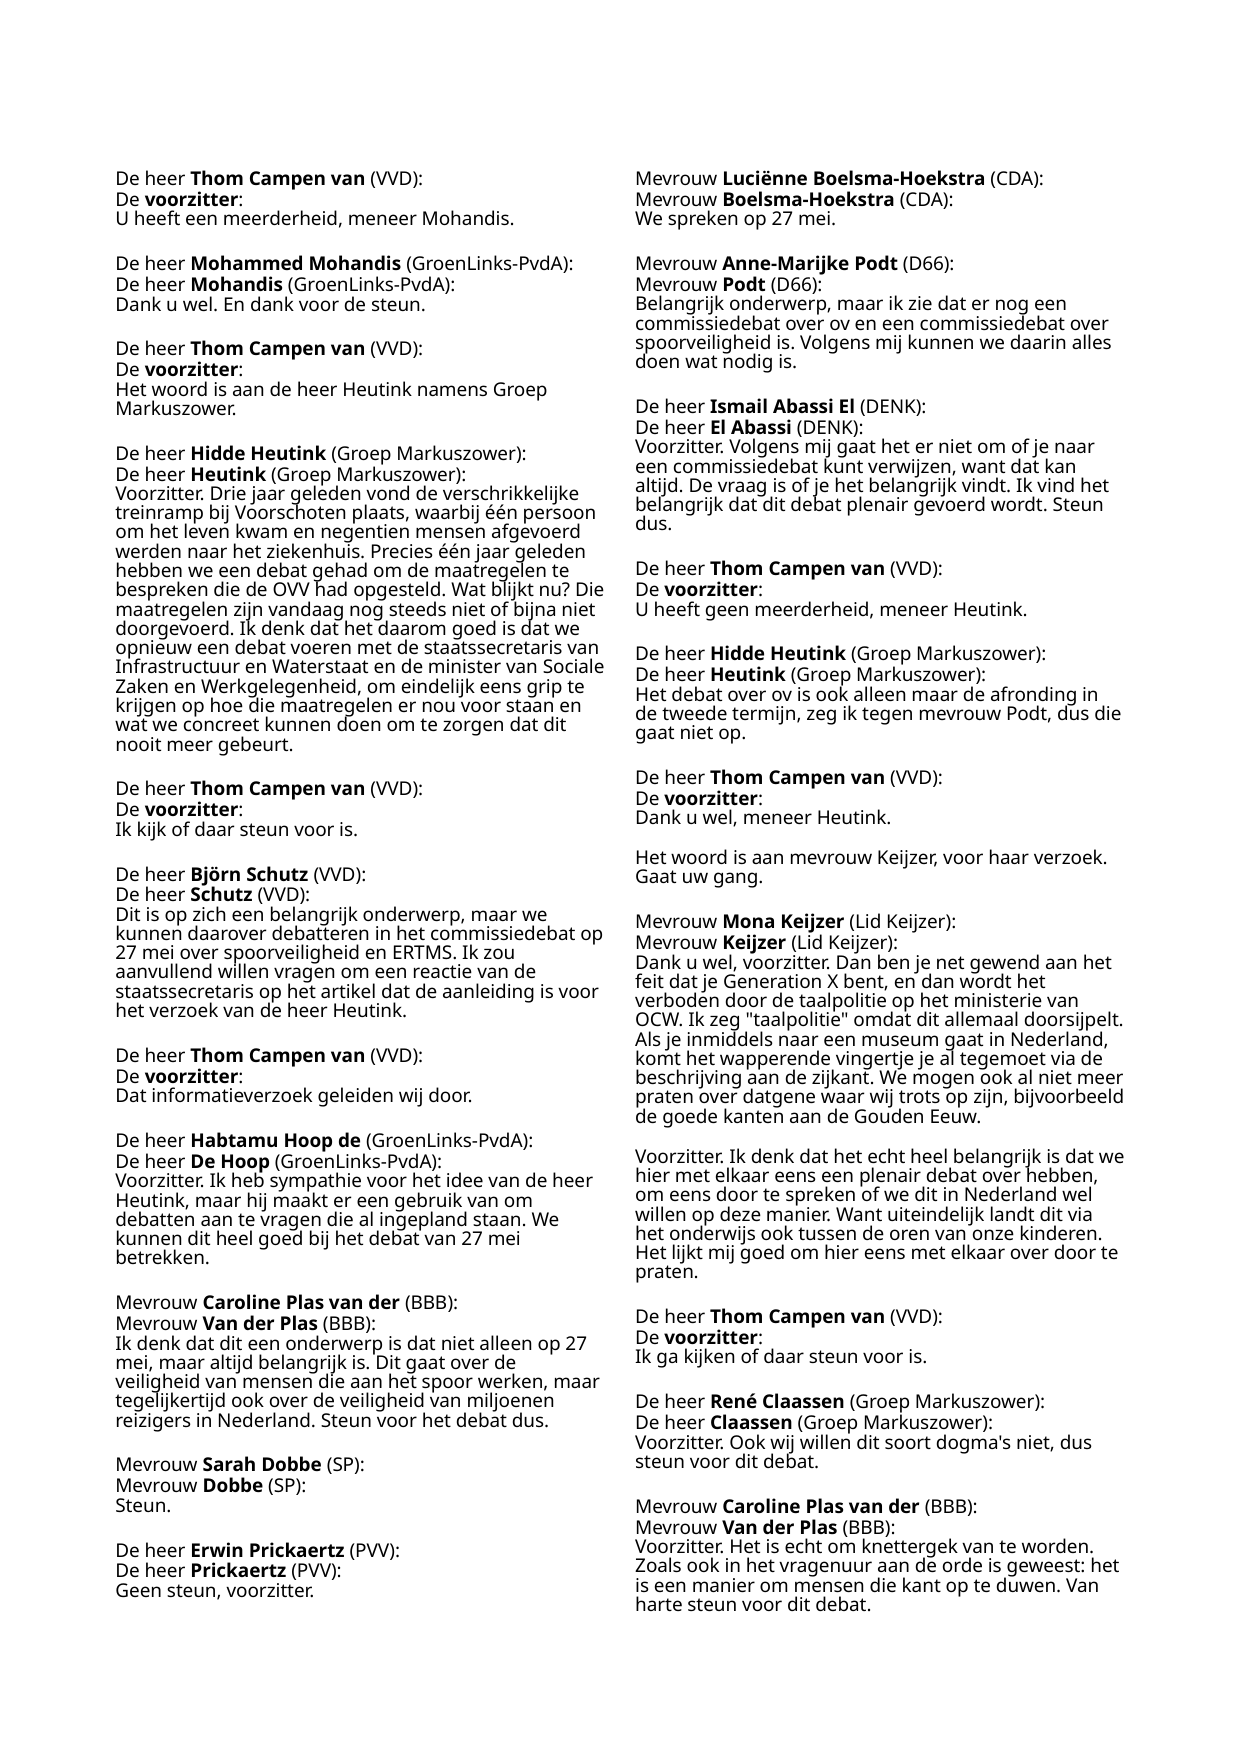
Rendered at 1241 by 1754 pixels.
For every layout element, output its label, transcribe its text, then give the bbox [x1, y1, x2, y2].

text U heeft geen meerderheid, meneer Heutink. [635, 601, 1125, 620]
text Mevrouw Keijzer (Lid Keijzer): [635, 934, 1125, 954]
text De heer Thom Campen van (VVD): [115, 165, 605, 191]
text De voorzitter: [115, 1068, 605, 1087]
text Mevrouw Anne-Marijke Podt (D66): [635, 250, 1125, 276]
text De heer Hidde Heutink (Groep Markuszower): [115, 440, 605, 466]
text Voorzitter. Volgens mij gaat het er niet om of je naar een commissiedebat kunt verwijzen, want dat kan altijd. De vraag is of je het belangrijk vindt. Ik vind het belangrijk dat dit debat plenair gevoerd wordt. Steun dus. [635, 438, 1125, 535]
text De voorzitter: [635, 1329, 1125, 1348]
text De heer Hidde Heutink (Groep Markuszower): [635, 641, 1125, 666]
text De voorzitter: [115, 801, 605, 821]
text Mevrouw Sarah Dobbe (SP): [115, 1452, 605, 1477]
text De heer Heutink (Groep Markuszower): [115, 466, 605, 485]
text De voorzitter: [115, 191, 605, 210]
text De heer Claassen (Groep Markuszower): [635, 1414, 1125, 1434]
text Mevrouw Van der Plas (BBB): [115, 1315, 605, 1334]
text De voorzitter: [635, 581, 1125, 601]
text De heer Mohammed Mohandis (GroenLinks-PvdA): [115, 251, 605, 276]
text Dank u wel, meneer Heutink. [635, 809, 1125, 828]
text De heer Thom Campen van (VVD): [115, 336, 605, 361]
text De heer Thom Campen van (VVD): [635, 556, 1125, 581]
text De heer Erwin Prickaertz (PVV): [115, 1537, 605, 1562]
text Dank u wel, voorzitter. Dan ben je net gewend aan het feit dat je Generation X bent, en dan wordt het verboden door de taalpolitie op het ministerie van OCW. Ik zeg "taalpolitie" omdat dit allemaal doorsijpelt. Als je inmiddels naar een museum gaat in Nederland, komt het wapperende vingertje je al tegemoet via de beschrijving aan de zijkant. We mogen ook al niet meer praten over datgene waar wij trots op zijn, bijvoorbeeld de goede kanten aan de Gouden Eeuw. [635, 954, 1125, 1127]
text Steun. [115, 1497, 605, 1516]
text Voorzitter. Het is echt om knettergek van te worden. Zoals ook in het vragenuur aan de orde is geweest: het is een manier om mensen die kant op te duwen. Van harte steun voor dit debat. [635, 1538, 1125, 1615]
text De heer Mohandis (GroenLinks-PvdA): [115, 276, 605, 296]
text De heer Thom Campen van (VVD): [635, 764, 1125, 790]
text De heer Schutz (VVD): [115, 886, 605, 906]
text U heeft een meerderheid, meneer Mohandis. [115, 210, 605, 230]
text Dit is op zich een belangrijk onderwerp, maar we kunnen daarover debatteren in het commissiedebat op 27 mei over spoorveiligheid en ERTMS. Ik zou aanvullend willen vragen om een reactie van de staatssecretaris op het artikel dat de aanleiding is voor het verzoek van de heer Heutink. [115, 906, 605, 1021]
text Mevrouw Mona Keijzer (Lid Keijzer): [635, 909, 1125, 934]
text Belangrijk onderwerp, maar ik zie dat er nog een commissiedebat over ov en een commissiedebat over spoorveiligheid is. Volgens mij kunnen we daarin alles doen wat nodig is. [635, 295, 1125, 372]
text De heer El Abassi (DENK): [635, 419, 1125, 438]
text Het woord is aan mevrouw Keijzer, voor haar verzoek. Gaat uw gang. [635, 849, 1125, 888]
text De heer Prickaertz (PVV): [115, 1562, 605, 1582]
text De voorzitter: [115, 361, 605, 381]
text De heer Thom Campen van (VVD): [115, 1042, 605, 1068]
text Mevrouw Dobbe (SP): [115, 1477, 605, 1497]
text Mevrouw Van der Plas (BBB): [635, 1519, 1125, 1538]
text Het debat over ov is ook alleen maar de afronding in de tweede termijn, zeg ik tegen mevrouw Podt, dus die gaat niet op. [635, 686, 1125, 743]
text Mevrouw Podt (D66): [635, 276, 1125, 295]
text De heer Ismail Abassi El (DENK): [635, 393, 1125, 419]
text Voorzitter. Ook wij willen dit soort dogma's niet, dus steun voor dit debat. [635, 1434, 1125, 1472]
text Ik ga kijken of daar steun voor is. [635, 1348, 1125, 1368]
text De heer Thom Campen van (VVD): [635, 1303, 1125, 1329]
text Voorzitter. Ik heb sympathie voor het idee van de heer Heutink, maar hij maakt er een gebruik van om debatten aan te vragen die al ingepland staan. We kunnen dit heel goed bij het debat van 27 mei betrekken. [115, 1172, 605, 1269]
text Mevrouw Luciënne Boelsma-Hoekstra (CDA): [635, 165, 1125, 191]
text De heer De Hoop (GroenLinks-PvdA): [115, 1153, 605, 1172]
text Ik kijk of daar steun voor is. [115, 821, 605, 840]
text Ik denk dat dit een onderwerp is dat niet alleen op 27 mei, maar altijd belangrijk is. Dit gaat over de veiligheid van mensen die aan het spoor werken, maar tegelijkertijd ook over de veiligheid van miljoenen reizigers in Nederland. Steun voor het debat dus. [115, 1334, 605, 1431]
text Het woord is aan de heer Heutink namens Groep Markuszower. [115, 381, 605, 419]
text De heer René Claassen (Groep Markuszower): [635, 1389, 1125, 1414]
text De heer Heutink (Groep Markuszower): [635, 666, 1125, 686]
text Mevrouw Boelsma-Hoekstra (CDA): [635, 191, 1125, 210]
text We spreken op 27 mei. [635, 210, 1125, 229]
text De heer Björn Schutz (VVD): [115, 861, 605, 886]
text De heer Thom Campen van (VVD): [115, 776, 605, 801]
text Mevrouw Caroline Plas van der (BBB): [115, 1289, 605, 1315]
text De heer Habtamu Hoop de (GroenLinks-PvdA): [115, 1127, 605, 1153]
text Dank u wel. En dank voor de steun. [115, 296, 605, 315]
text De voorzitter: [635, 790, 1125, 809]
text Mevrouw Caroline Plas van der (BBB): [635, 1493, 1125, 1519]
text Geen steun, voorzitter. [115, 1582, 605, 1601]
text Dat informatieverzoek geleiden wij door. [115, 1087, 605, 1106]
text Voorzitter. Drie jaar geleden vond de verschrikkelijke treinramp bij Voorschoten plaats, waarbij één persoon om het leven kwam en negentien mensen afgevoerd werden naar het ziekenhuis. Precies één jaar geleden hebben we een debat gehad om de maatregelen te bespreken die de OVV had opgesteld. Wat blijkt nu? Die maatregelen zijn vandaag nog steeds niet of bijna niet doorgevoerd. Ik denk dat het daarom goed is dat we opnieuw een debat voeren met de staatssecretaris van Infrastructuur en Waterstaat en de minister van Sociale Zaken en Werkgelegenheid, om eindelijk eens grip te krijgen op hoe die maatregelen er nou voor staan en wat we concreet kunnen doen om te zorgen dat dit nooit meer gebeurt. [115, 485, 605, 755]
text Voorzitter. Ik denk dat het echt heel belangrijk is dat we hier met elkaar eens een plenair debat over hebben, om eens door te spreken of we dit in Nederland wel willen op deze manier. Want uiteindelijk landt dit via het onderwijs ook tussen de oren van onze kinderen. Het lijkt mij goed om hier eens met elkaar over door te praten. [635, 1148, 1125, 1283]
